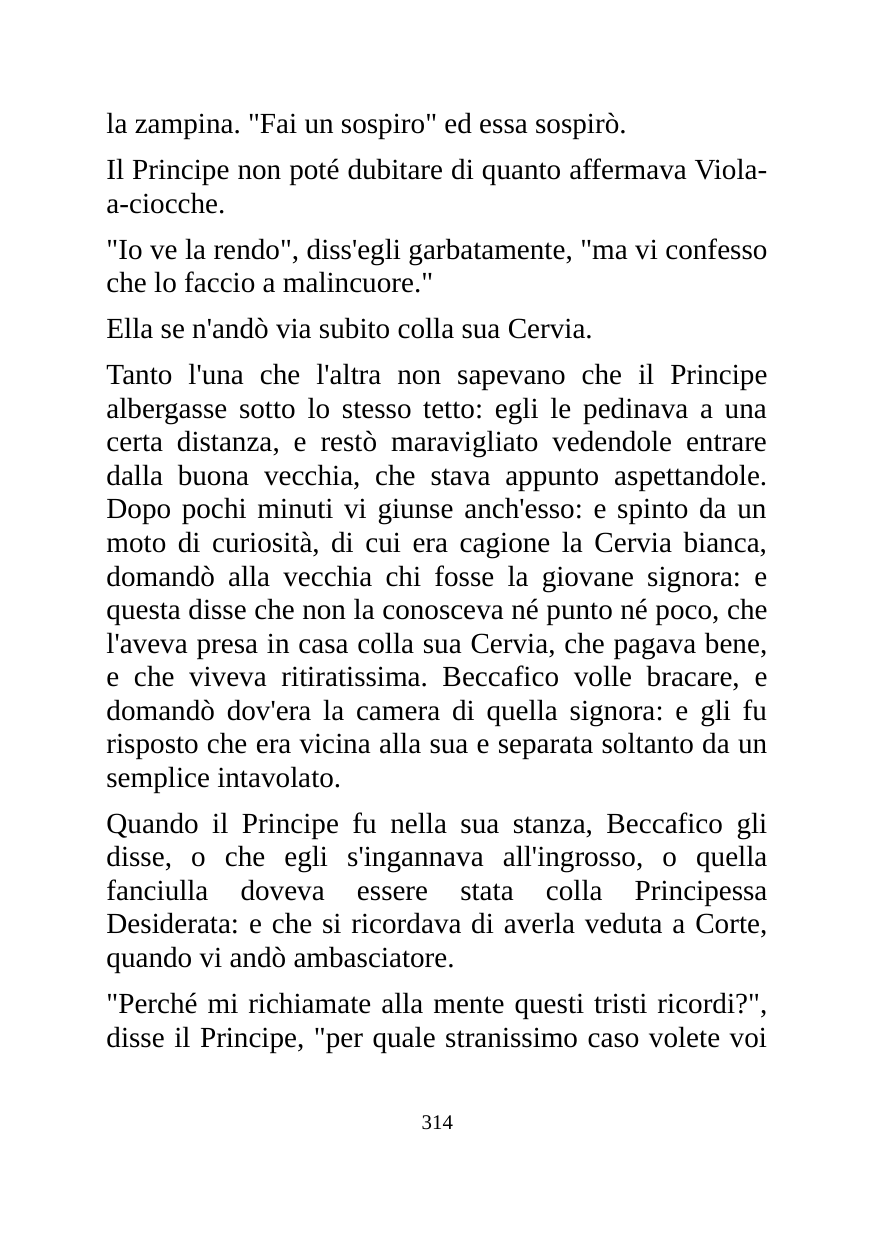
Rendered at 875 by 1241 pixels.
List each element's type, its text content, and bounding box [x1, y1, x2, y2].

text "Perché mi richiamate alla mente questi tristi ricordi?", disse il Principe, "per quale stranissimo caso volete voi [106, 986, 768, 1053]
text Ella se n'andò via subito colla sua Cervia. [106, 311, 768, 345]
text "Io ve la rendo", diss'egli garbatamente, "ma vi confesso che lo faccio a malincuore." [106, 232, 768, 299]
text la zampina. "Fai un sospiro" ed essa sospirò. [106, 106, 768, 140]
text Il Principe non poté dubitare di quanto affermava Viola-a-ciocche. [106, 152, 768, 219]
text Tanto l'una che l'altra non sapevano che il Principe albergasse sotto lo stesso tetto: egli le pedinava a una certa distanza, e restò maravigliato vedendole entrare dalla buona vecchia, che stava appunto aspettandole. Dopo pochi minuti vi giunse anch'esso: e spinto da un moto di curiosità, di cui era cagione la Cervia bianca, domandò alla vecchia chi fosse la giovane signora: e questa disse che non la conosceva né punto né poco, che l'aveva presa in casa colla sua Cervia, che pagava bene, e che viveva ritiratissima. Beccafico volle bracare, e domandò dov'era la camera di quella signora: e gli fu risposto che era vicina alla sua e separata soltanto da un semplice intavolato. [106, 357, 768, 793]
text Quando il Principe fu nella sua stanza, Beccafico gli disse, o che egli s'ingannava all'ingrosso, o quella fanciulla doveva essere stata colla Principessa Desiderata: e che si ricordava di averla veduta a Corte, quando vi andò ambasciatore. [106, 806, 768, 974]
